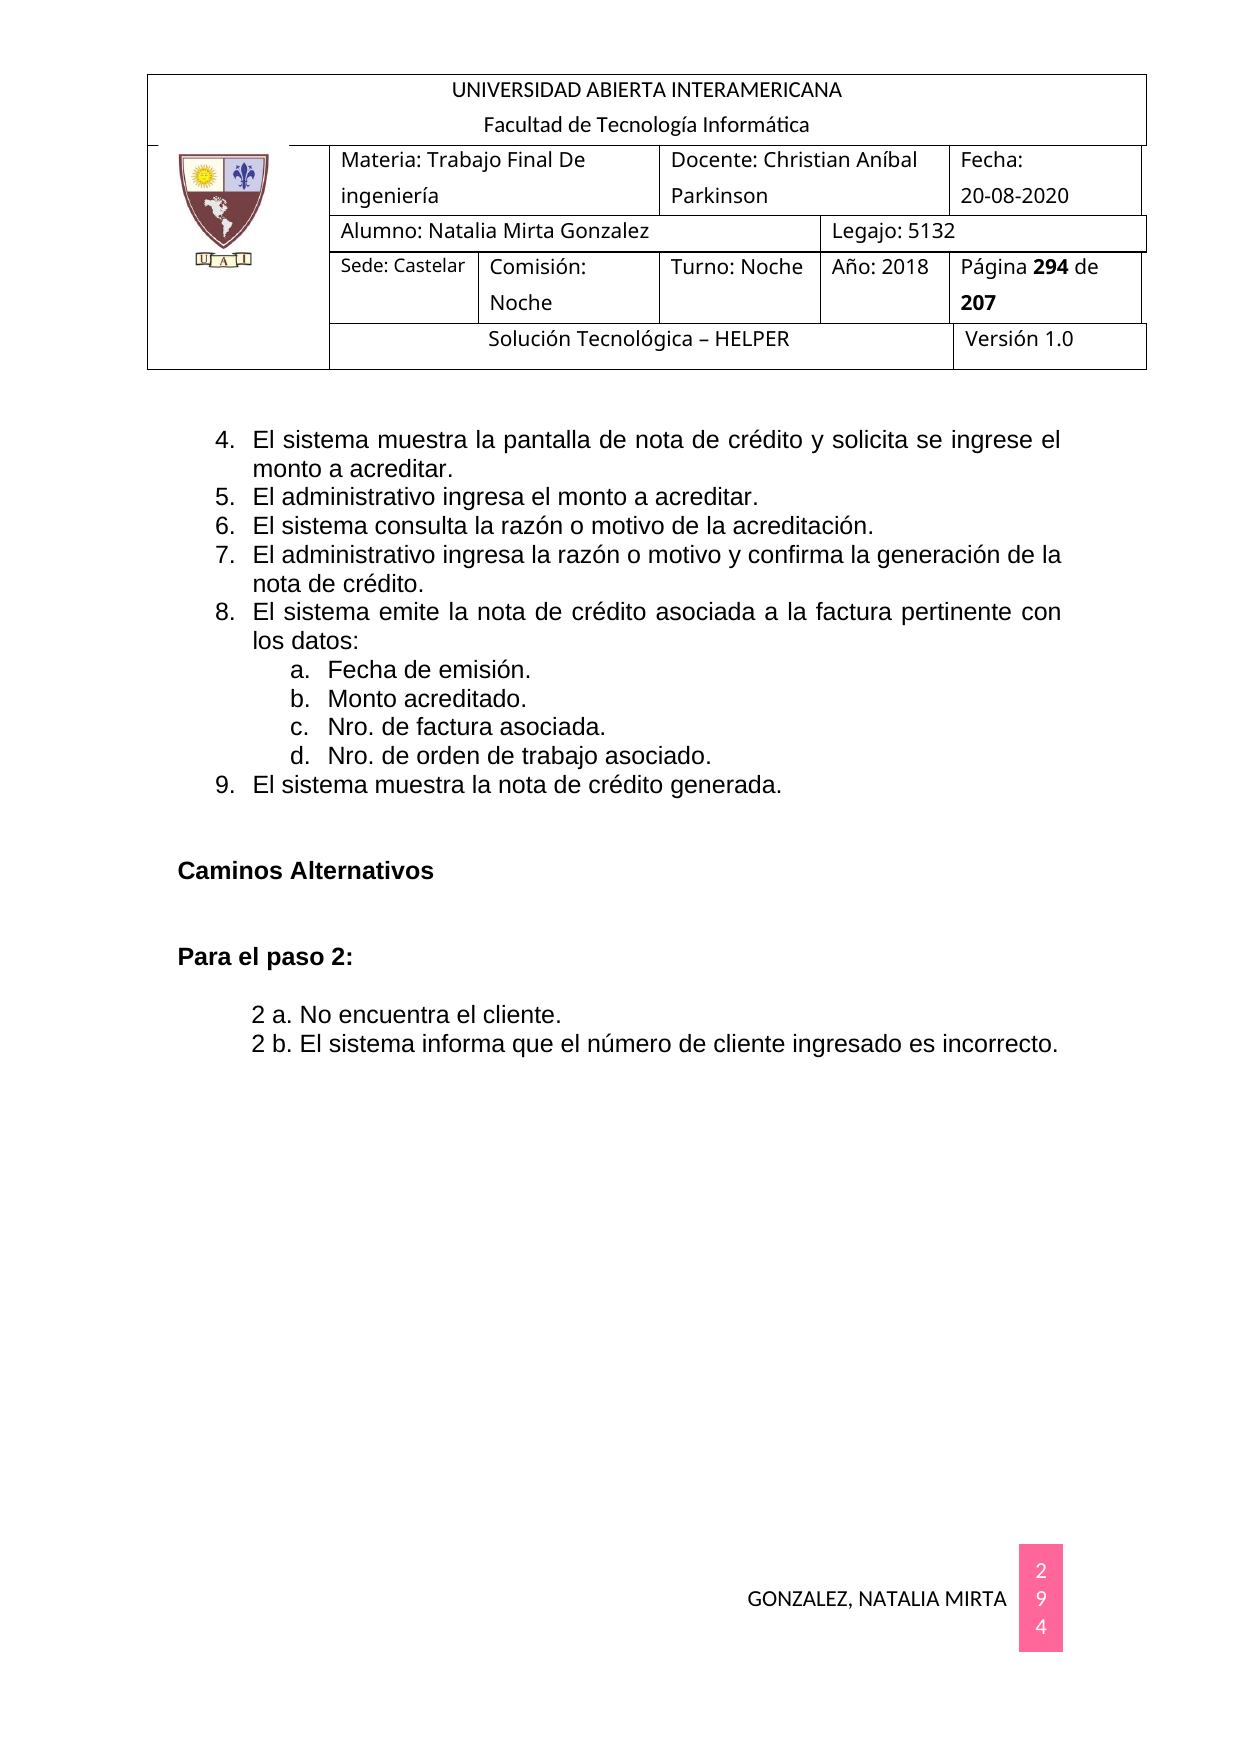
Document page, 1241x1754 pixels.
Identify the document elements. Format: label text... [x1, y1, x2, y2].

text 2 a. No encuentra el cliente. [177, 1000, 1063, 1029]
list El sistema muestra la nota de crédito generada. [215, 770, 1063, 799]
list El sistema emite la nota de crédito asociada a la factura pertinente con los datos: [215, 597, 1063, 655]
list Fecha de emisión. [290, 655, 1063, 684]
text Caminos Alternativos [177, 856, 1063, 885]
list Nro. de orden de trabajo asociado. [290, 741, 1063, 770]
list Nro. de factura asociada. [290, 712, 1063, 741]
list El sistema consulta la razón o motivo de la acreditación. [215, 511, 1063, 540]
list El administrativo ingresa el monto a acreditar. [215, 482, 1063, 511]
list El sistema muestra la pantalla de nota de crédito y solicita se ingrese el monto a acreditar. [215, 425, 1063, 482]
list El administrativo ingresa la razón o motivo y confirma la generación de la nota de crédito. [215, 540, 1063, 597]
text 2 b. El sistema informa que el número de cliente ingresado es incorrecto. [177, 1029, 1063, 1057]
text Para el paso 2: [177, 942, 1063, 971]
list Monto acreditado. [290, 684, 1063, 712]
